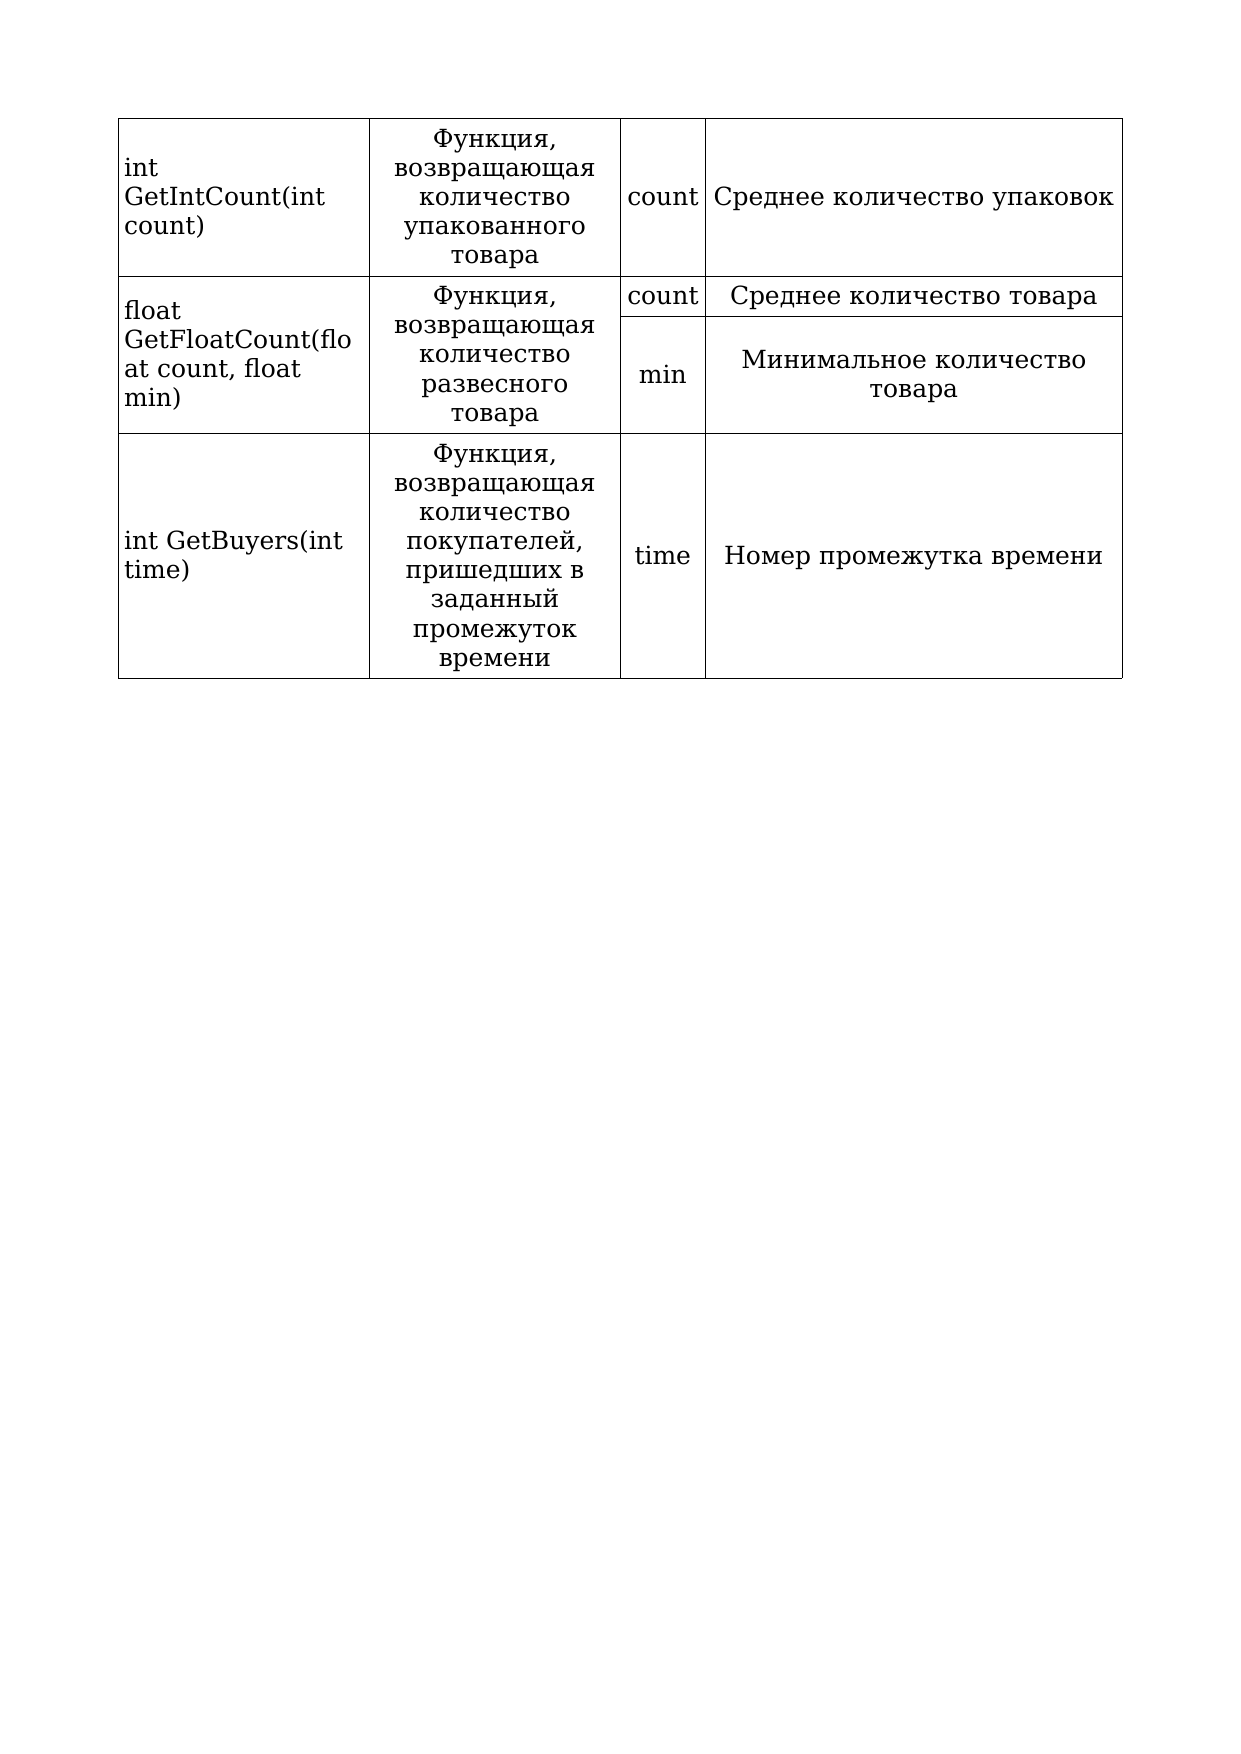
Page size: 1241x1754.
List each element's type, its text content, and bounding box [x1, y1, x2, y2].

table_cell Функция, возвращающая количество развесного товара [370, 277, 620, 433]
table_cell time [621, 434, 705, 678]
table_cell int GetBuyers(int time) [119, 434, 369, 678]
table_header Функция, возвращающая количество упакованного товара [370, 119, 620, 276]
table_header int GetIntCount(int count) [119, 119, 369, 276]
table_cell Среднее количество товара [706, 277, 1122, 316]
table_cell float GetFloatCount(float count, float min) [119, 277, 369, 433]
table_cell min [621, 317, 705, 433]
table_header Среднее количество упаковок [706, 119, 1122, 276]
table_cell count [621, 277, 705, 316]
table_cell Номер промежутка времени [706, 434, 1122, 678]
table_header count [621, 119, 705, 276]
table_cell Минимальное количество товара [706, 317, 1122, 433]
table_cell Функция, возвращающая количество покупателей, пришедших в заданный промежуток времени [370, 434, 620, 678]
